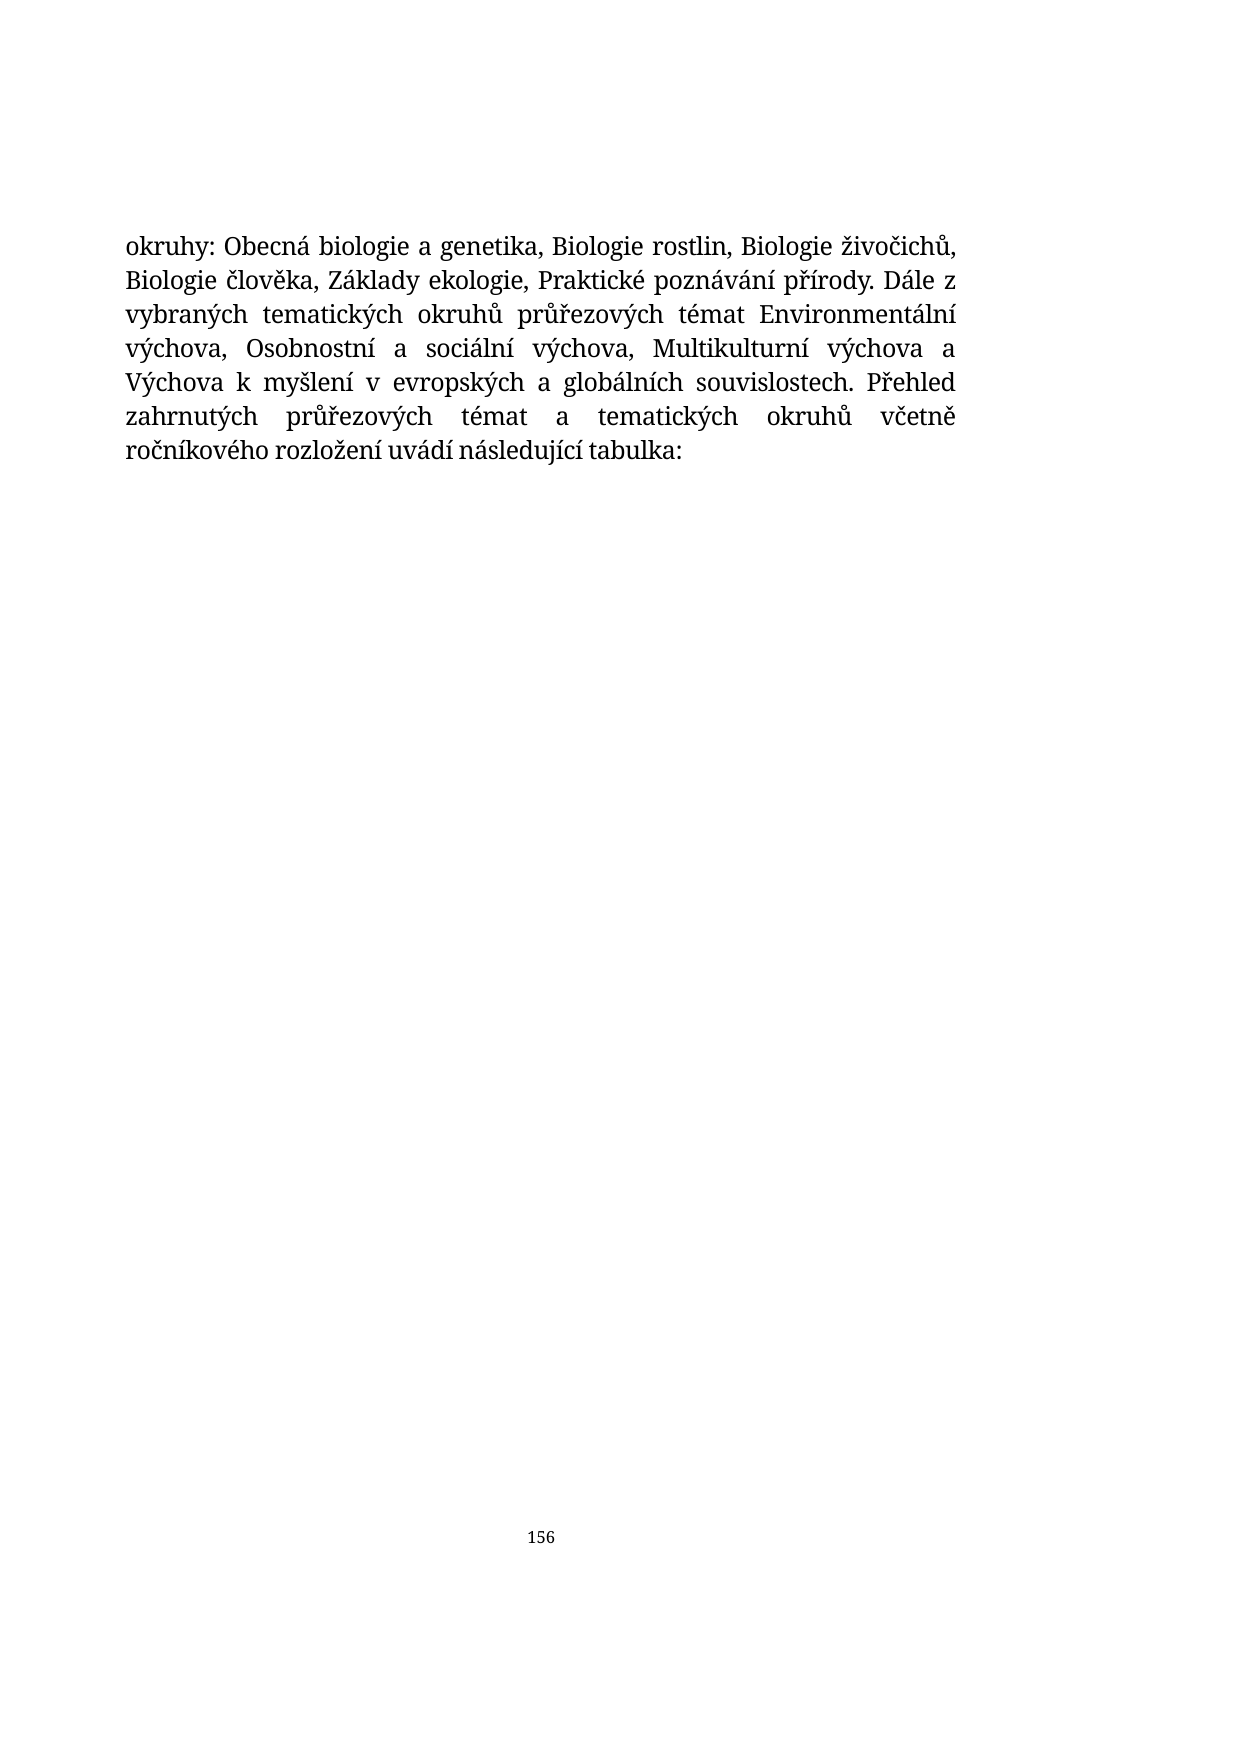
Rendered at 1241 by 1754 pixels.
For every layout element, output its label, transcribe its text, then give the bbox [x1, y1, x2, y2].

text okruhy: Obecná biologie a genetika, Biologie rostlin, Biologie živočichů, Biologie člověka, Základy ekologie, Praktické poznávání přírody. Dále z vybraných tematických okruhů průřezových témat Environmentální výchova, Osobnostní a sociální výchova, Multikulturní výchova a Výchova k myšlení v evropských a globálních souvislostech. Přehled zahrnutých průřezových témat a tematických okruhů včetně ročníkového rozložení uvádí následující tabulka: [125, 229, 957, 467]
